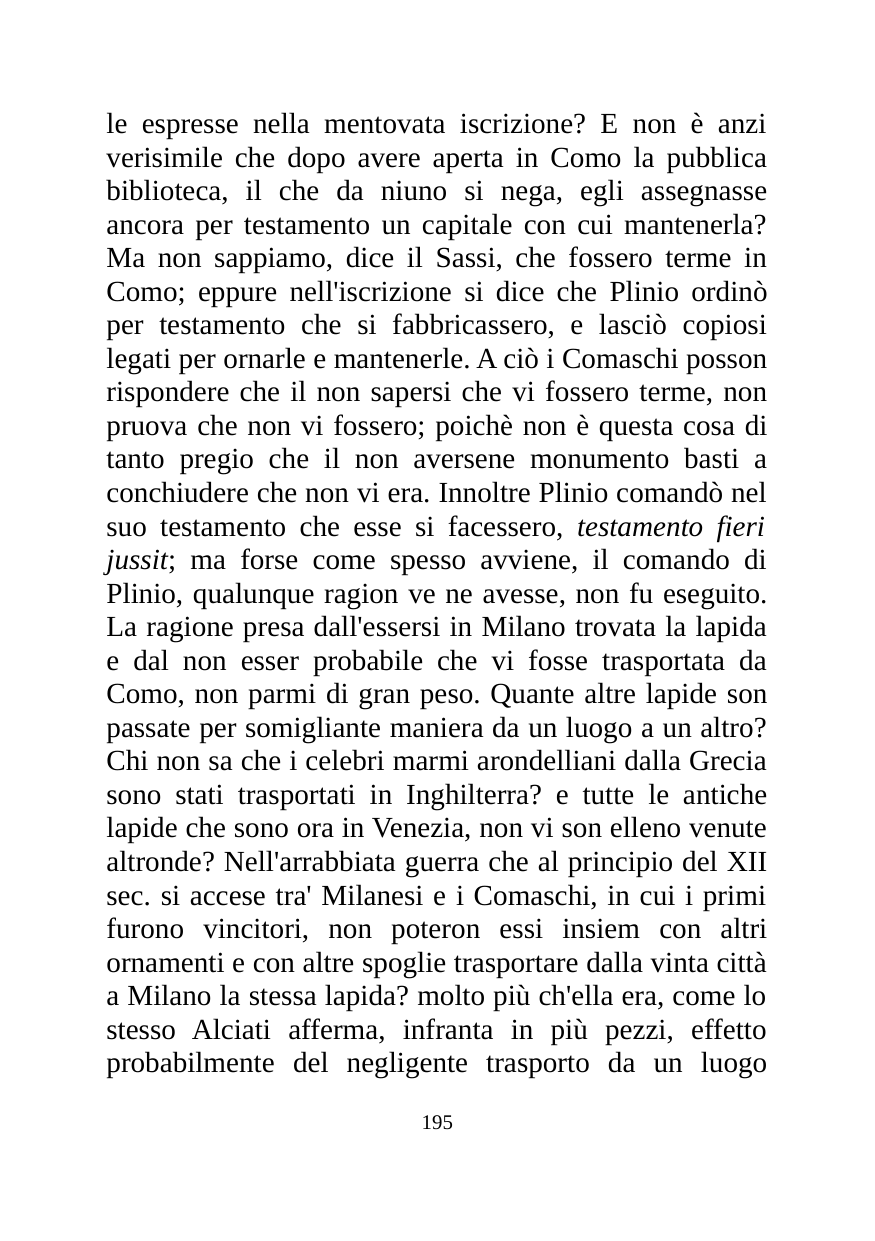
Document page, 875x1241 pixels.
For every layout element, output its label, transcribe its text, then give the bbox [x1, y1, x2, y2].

text le espresse nella mentovata iscrizione? E non è anzi verisimile che dopo avere aperta in Como la pubblica biblioteca, il che da niuno si nega, egli assegnasse ancora per testamento un capitale con cui mantenerla? Ma non sappiamo, dice il Sassi, che fossero terme in Como; eppure nell'iscrizione si dice che Plinio ordinò per testamento che si fabbricassero, e lasciò copiosi legati per ornarle e mantenerle. A ciò i Comaschi posson rispondere che il non sapersi che vi fossero terme, non pruova che non vi fossero; poichè non è questa cosa di tanto pregio che il non aversene monumento basti a conchiudere che non vi era. Innoltre Plinio comandò nel suo testamento che esse si facessero, testamento fieri jussit; ma forse come spesso avviene, il comando di Plinio, qualunque ragion ve ne avesse, non fu eseguito. La ragione presa dall'essersi in Milano trovata la lapida e dal non esser probabile che vi fosse trasportata da Como, non parmi di gran peso. Quante altre lapide son passate per somigliante maniera da un luogo a un altro? Chi non sa che i celebri marmi arondelliani dalla Grecia sono stati trasportati in Inghilterra? e tutte le antiche lapide che sono ora in Venezia, non vi son elleno venute altronde? Nell'arrabbiata guerra che al principio del XII sec. si accese tra' Milanesi e i Comaschi, in cui i primi furono vincitori, non poteron essi insiem con altri ornamenti e con altre spoglie trasportare dalla vinta città a Milano la stessa lapida? molto più ch'ella era, come lo stesso Alciati afferma, infranta in più pezzi, effetto probabilmente del negligente trasporto da un luogo [106, 106, 768, 1079]
